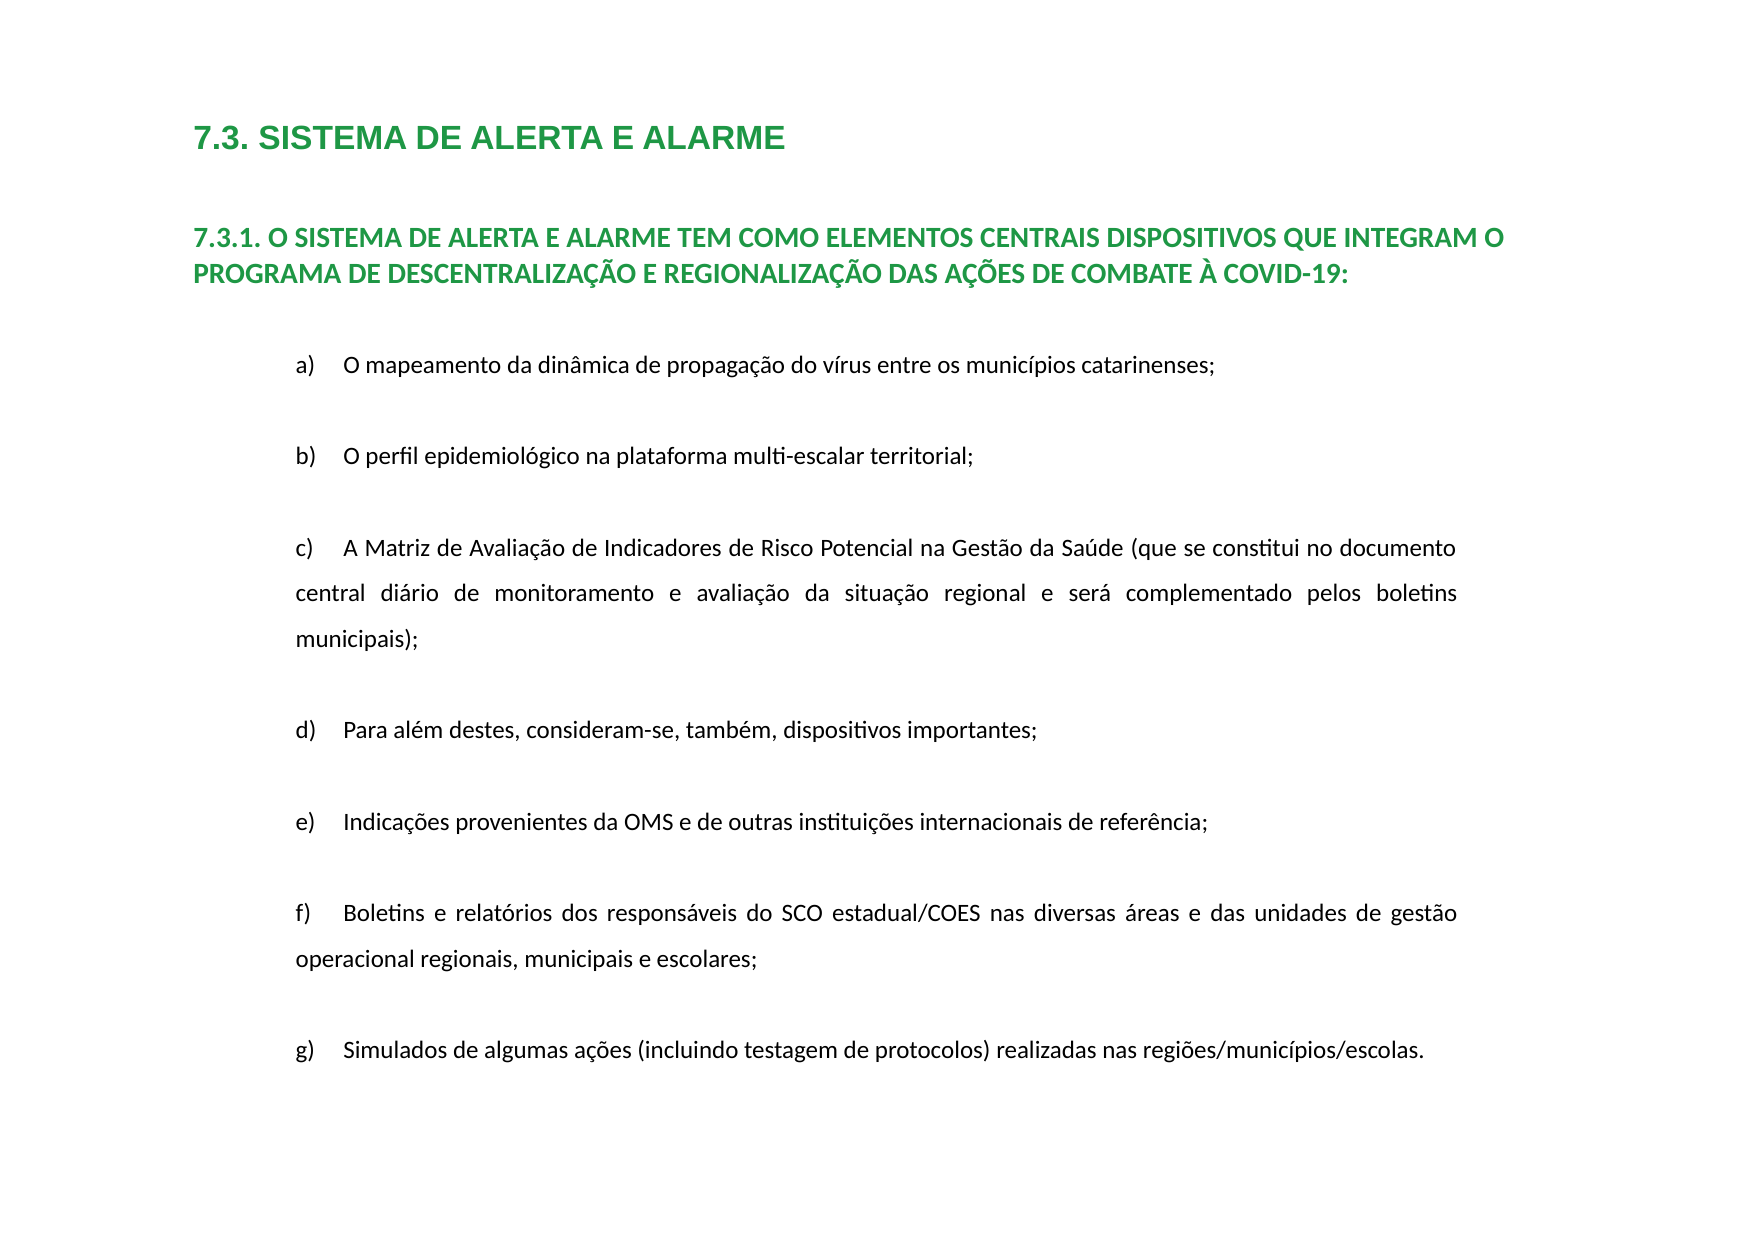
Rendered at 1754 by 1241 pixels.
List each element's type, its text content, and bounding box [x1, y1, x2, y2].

subtitle 7.3. SISTEMA DE ALERTA E ALARME [193, 118, 1636, 157]
list A Matriz de Avaliação de Indicadores de Risco Potencial na Gestão da Saúde (que se constitui no documento central diário de monitoramento e avaliação da situação regional e será complementado pelos boletins municipais); [295, 532, 1459, 654]
list Indicações provenientes da OMS e de outras instituições internacionais de referência; [295, 806, 1459, 837]
list Boletins e relatórios dos responsáveis do SCO estadual/COES nas diversas áreas e das unidades de gestão operacional regionais, municipais e escolares; [295, 897, 1459, 974]
list O perfil epidemiológico na plataforma multi-escalar territorial; [295, 440, 1459, 471]
list O mapeamento da dinâmica de propagação do vírus entre os municípios catarinenses; [295, 349, 1459, 379]
subtitle 7.3.1. O SISTEMA DE ALERTA E ALARME TEM COMO ELEMENTOS CENTRAIS DISPOSITIVOS QUE INTEGRAM O PROGRAMA DE DESCENTRALIZAÇÃO E REGIONALIZAÇÃO DAS AÇÕES DE COMBATE À COVID-19: [193, 219, 1636, 291]
list Para além destes, consideram-se, também, dispositivos importantes; [295, 714, 1459, 745]
list Simulados de algumas ações (incluindo testagem de protocolos) realizadas nas regiões/municípios/escolas. [295, 1035, 1459, 1065]
